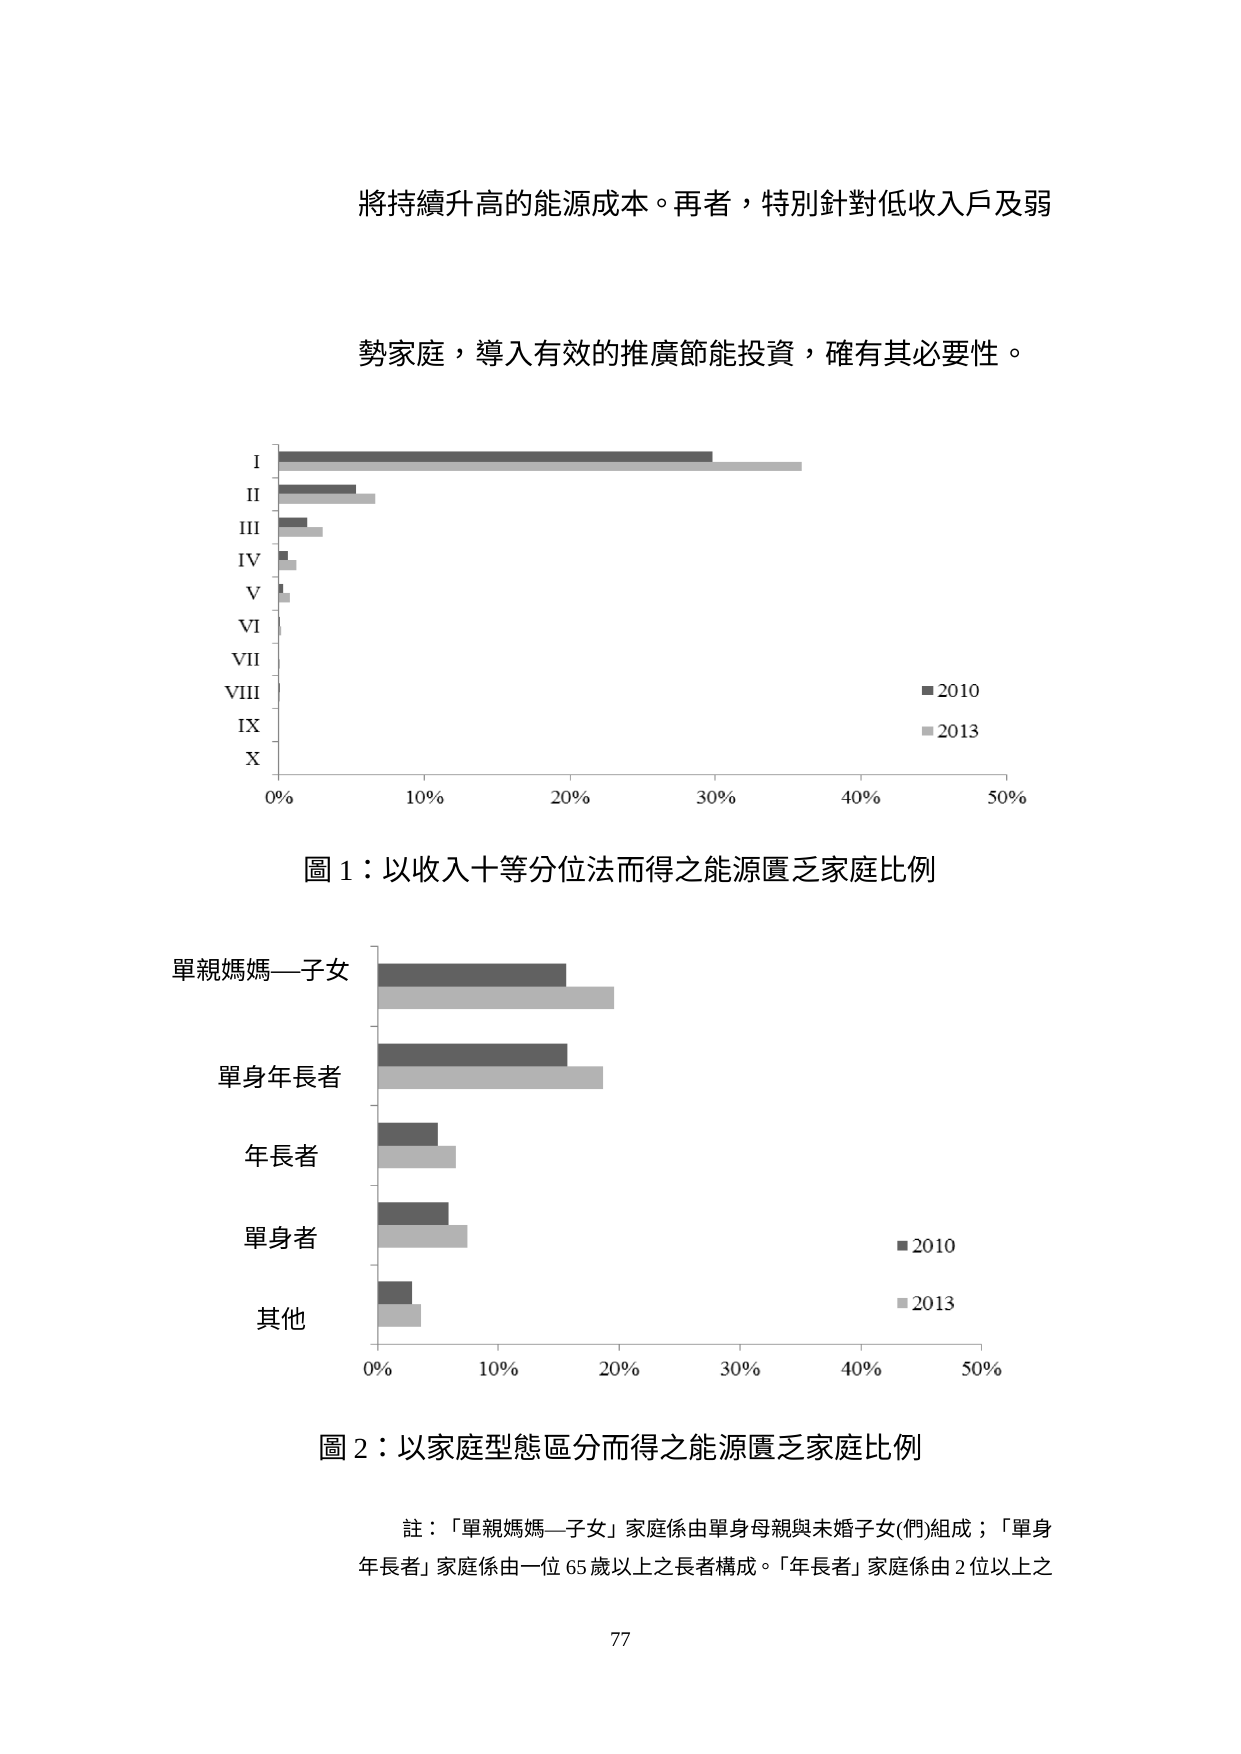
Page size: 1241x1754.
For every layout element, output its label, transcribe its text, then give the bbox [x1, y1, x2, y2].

text 將持續升高的能源成本。再者，特別針對低收入戶及弱勢家庭，導入有效的推廣節能投資，確有其必要性。 [358, 164, 1053, 389]
picture [212, 431, 1028, 819]
text 圖1：以收入十等分位法而得之能源匱乏家庭比例 [187, 847, 1053, 889]
text 圖2：以家庭型態區分而得之能源匱乏家庭比例 [187, 1424, 1053, 1467]
text 單身年長者 [208, 1058, 351, 1094]
picture [229, 931, 1012, 1397]
text 單身者 [209, 1218, 352, 1255]
text 單親媽媽—子女 [169, 951, 352, 987]
text 其他 [209, 1300, 353, 1336]
text 年長者 [209, 1137, 353, 1173]
text 註：「單親媽媽—子女」家庭係由單身母親與未婚子女(們)組成；「單身年長者」家庭係由一位65歲以上之長者構成。「年長者」家庭係由2位以上之 [358, 1509, 1053, 1584]
